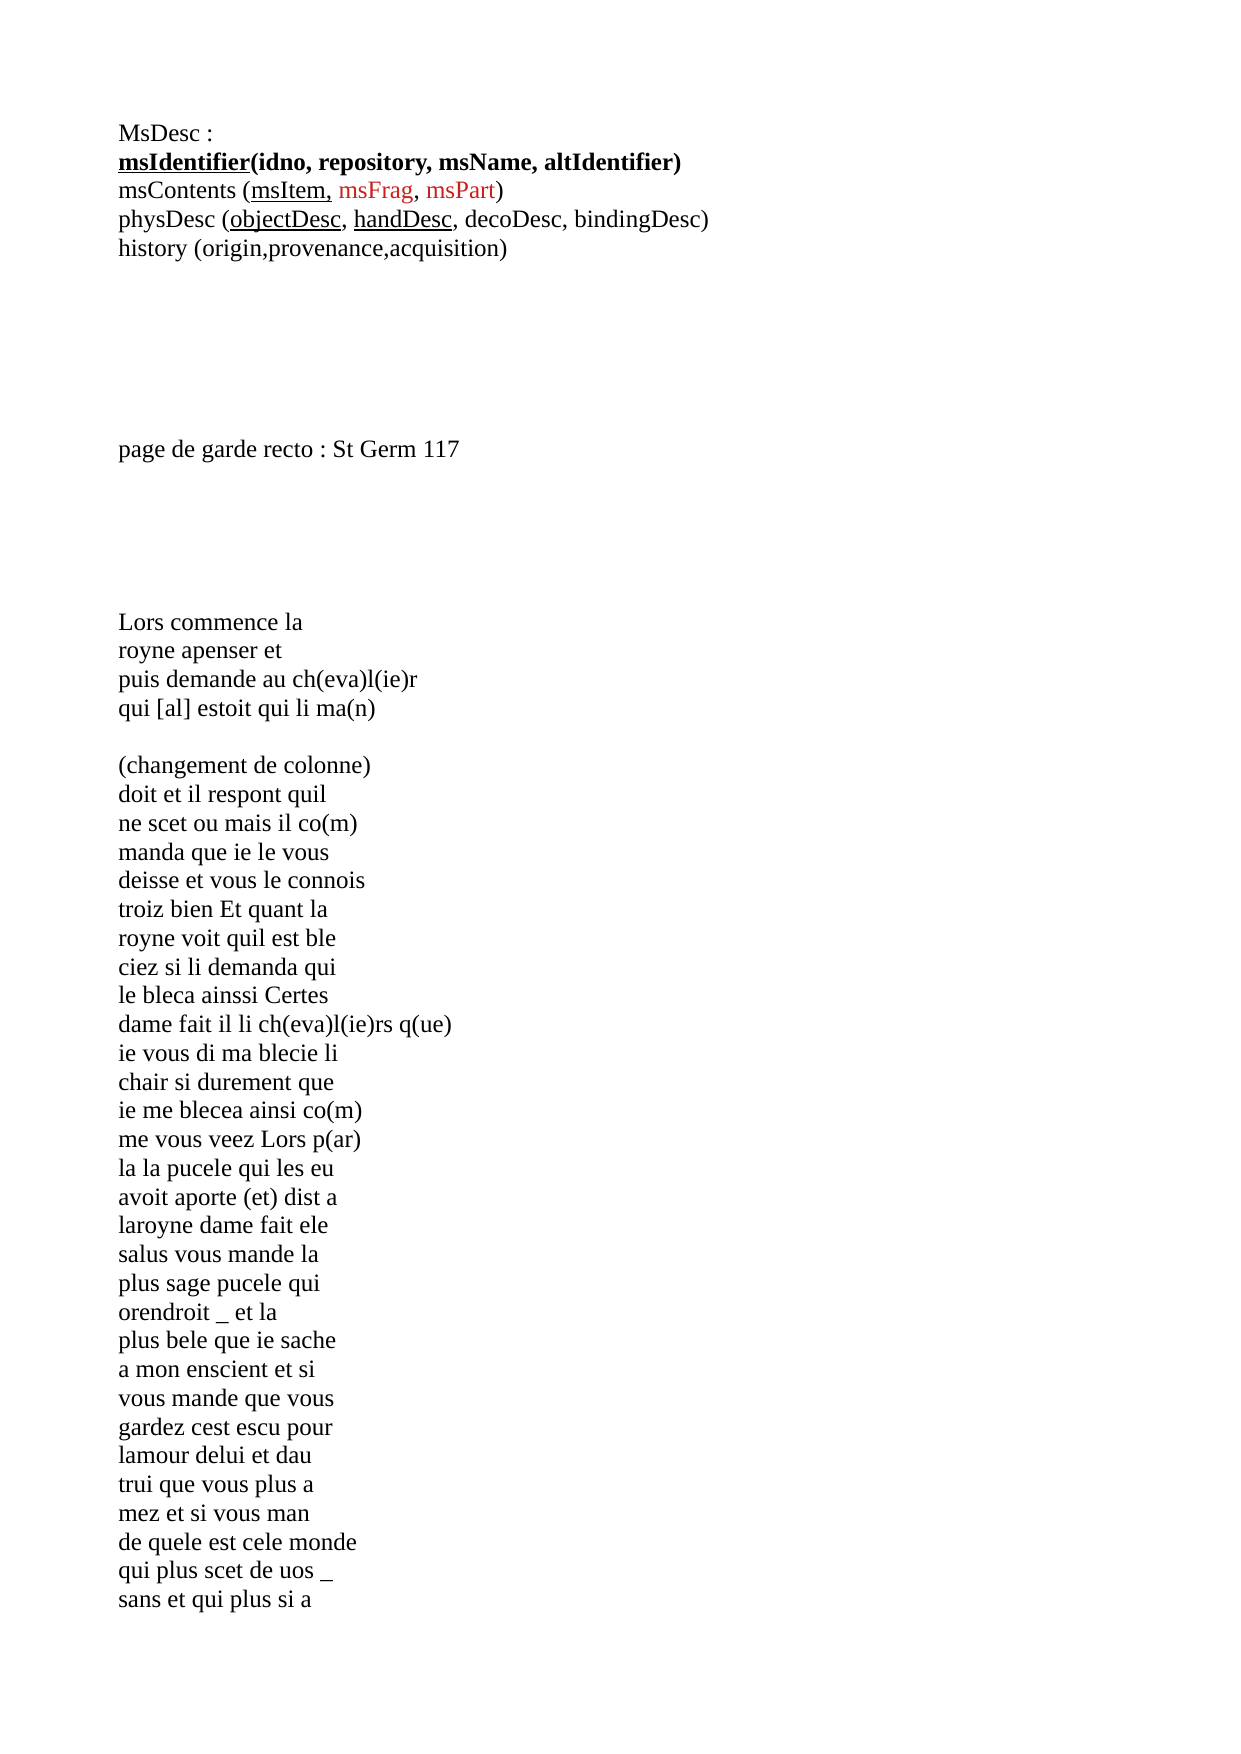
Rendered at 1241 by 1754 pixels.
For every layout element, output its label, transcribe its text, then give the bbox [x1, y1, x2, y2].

text MsDesc : [118, 118, 1122, 147]
text orendroit _ et la [118, 1297, 1122, 1326]
text avoit aporte (et) dist a [118, 1182, 1122, 1211]
text de quele est cele monde [118, 1527, 1122, 1556]
text Lors commence la [118, 607, 1122, 636]
text chair si durement que [118, 1067, 1122, 1096]
text physDesc (objectDesc, handDesc, decoDesc, bindingDesc) [118, 204, 1122, 233]
text history (origin,provenance,acquisition) [118, 233, 1122, 262]
text vous mande que vous [118, 1383, 1122, 1412]
text royne apenser et [118, 636, 1122, 664]
text royne voit quil est ble [118, 923, 1122, 952]
text sans et qui plus si a [118, 1584, 1122, 1613]
text ciez si li demanda qui [118, 952, 1122, 981]
text laroyne dame fait ele [118, 1211, 1122, 1239]
text gardez cest escu pour [118, 1412, 1122, 1441]
text doit et il respont quil [118, 779, 1122, 808]
text le bleca ainssi Certes [118, 981, 1122, 1009]
text (changement de colonne) [118, 751, 1122, 779]
text la la pucele qui les eu [118, 1153, 1122, 1182]
text dame fait il li ch(eva)l(ie)rs q(ue) [118, 1009, 1122, 1038]
text page de garde recto : St Germ 117 [118, 434, 1122, 463]
text me vous veez Lors p(ar) [118, 1124, 1122, 1153]
text qui plus scet de uos _ [118, 1556, 1122, 1584]
text troiz bien Et quant la [118, 894, 1122, 923]
text salus vous mande la [118, 1239, 1122, 1268]
text a mon enscient et si [118, 1354, 1122, 1383]
text plus bele que ie sache [118, 1326, 1122, 1354]
text trui que vous plus a [118, 1469, 1122, 1498]
text mez et si vous man [118, 1498, 1122, 1527]
text plus sage pucele qui [118, 1268, 1122, 1297]
text ne scet ou mais il co(m) [118, 808, 1122, 837]
text manda que ie le vous [118, 837, 1122, 866]
text deisse et vous le connois [118, 866, 1122, 894]
text qui [al] estoit qui li ma(n) [118, 693, 1122, 722]
text puis demande au ch(eva)l(ie)r [118, 664, 1122, 693]
text ie vous di ma blecie li [118, 1038, 1122, 1067]
text ie me blecea ainsi co(m) [118, 1096, 1122, 1124]
text msIdentifier(idno, repository, msName, altIdentifier) [118, 147, 1122, 176]
text msContents (msItem, msFrag, msPart) [118, 176, 1122, 204]
text lamour delui et dau [118, 1441, 1122, 1469]
